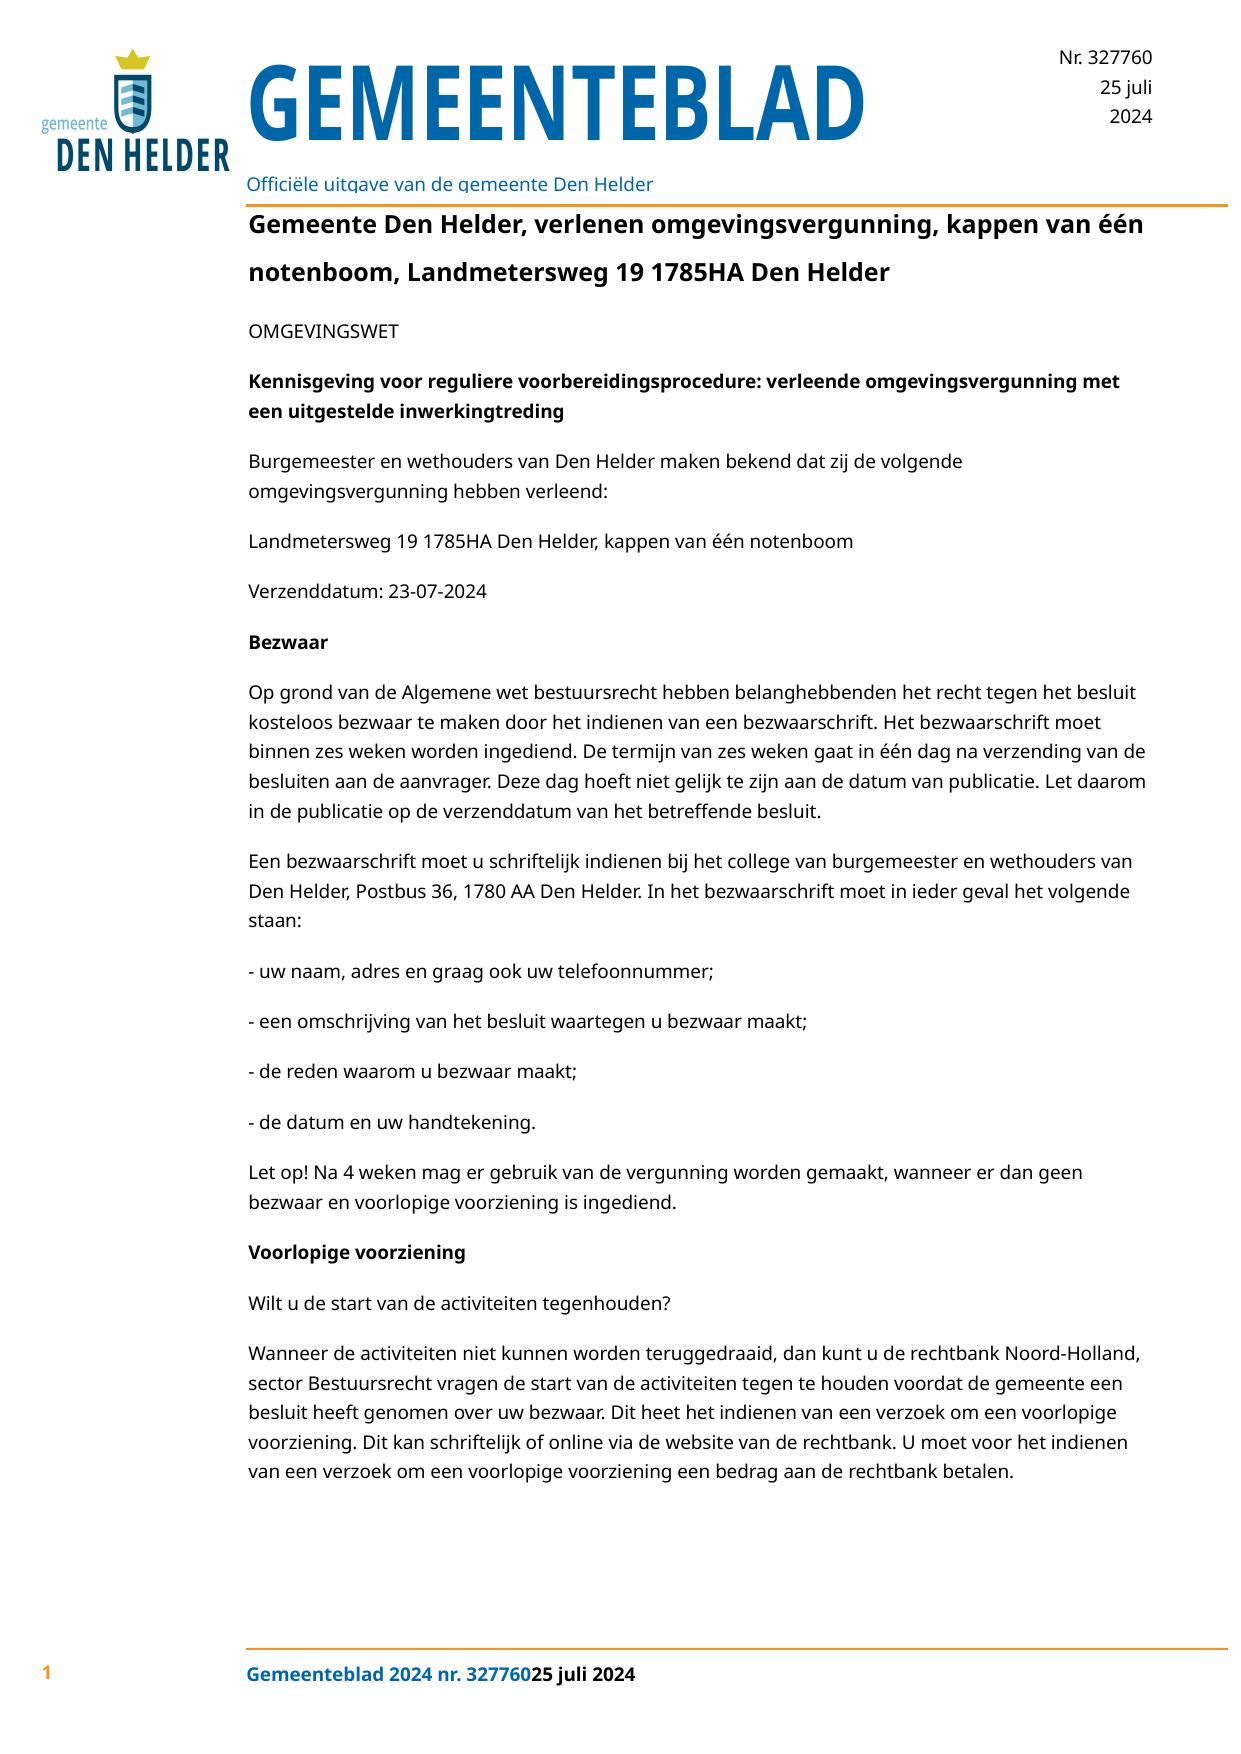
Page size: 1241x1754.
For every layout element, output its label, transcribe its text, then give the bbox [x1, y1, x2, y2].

text Gemeente Den Helder, verlenen omgevingsvergunning, kappen van één notenboom, Landmetersweg 19 1785HA Den Helder [248, 207, 1152, 288]
picture [182, 144, 187, 165]
text Een bezwaarschrift moet u schriftelijk indienen bij het college van burgemeester en wethouders van Den Helder, Postbus 36, 1780 AA Den Helder. In het bezwaarschrift moet in ieder geval het volgende staan: [248, 848, 1152, 933]
picture [100, 154, 106, 172]
text - de reden waarom u bezwaar maakt; [248, 1059, 1152, 1084]
text - een omschrijving van het besluit waartegen u bezwaar maakt; [248, 1008, 1152, 1034]
picture [130, 157, 135, 172]
text Voorlopige voorziening [248, 1239, 1152, 1265]
text OMGEVINGSWET [248, 318, 1152, 344]
text Kennisgeving voor reguliere voorbereidingsprocedure: verleende omgevingsvergunning met een uitgestelde inwerkingtreding [248, 368, 1152, 424]
text Wilt u de start van de activiteiten tegenhouden? [248, 1290, 1152, 1316]
text Op grond van de Algemene wet bestuursrecht hebben belanghebbenden het recht tegen het besluit kosteloos bezwaar te maken door het indienen van een bezwaarschrift. Het bezwaarschrift moet binnen zes weken worden ingediend. De termijn van zes weken gaat in één dag na verzending van de besluiten aan de aanvrager. Deze dag hoeft niet gelijk te zijn aan de datum van publicatie. Let daarom in de publicatie op de verzenddatum van het betreffende besluit. [248, 679, 1152, 824]
text - uw naam, adres en graag ook uw telefoonnummer; [248, 958, 1152, 984]
picture [220, 160, 224, 172]
picture [41, 47, 231, 172]
text - de datum en uw handtekening. [248, 1109, 1152, 1135]
text Let op! Na 4 weken mag er gebruik van de vergunning worden gemaakt, wanneer er dan geen bezwaar en voorlopige voorziening is ingediend. [248, 1159, 1152, 1215]
text Landmetersweg 19 1785HA Den Helder, kappen van één notenboom [248, 528, 1152, 554]
picture [63, 144, 68, 165]
text Verzenddatum: 23-07-2024 [248, 579, 1152, 604]
text Bezwaar [248, 629, 1152, 655]
text Wanneer de activiteiten niet kunnen worden teruggedraaid, dan kunt u de rechtbank Noord-Holland, sector Bestuursrecht vragen de start van de activiteiten tegen te houden voordat de gemeente een besluit heeft genomen over uw bezwaar. Dit heet het indienen van een verzoek om een voorlopige voorziening. Dit kan schriftelijk of online via de website van de rechtbank. U moet voor het indienen van een verzoek om een voorlopige voorziening een bedrag aan de rechtbank betalen. [248, 1340, 1152, 1484]
text Burgemeester en wethouders van Den Helder maken bekend dat zij de volgende omgevingsvergunning hebben verleend: [248, 448, 1152, 504]
